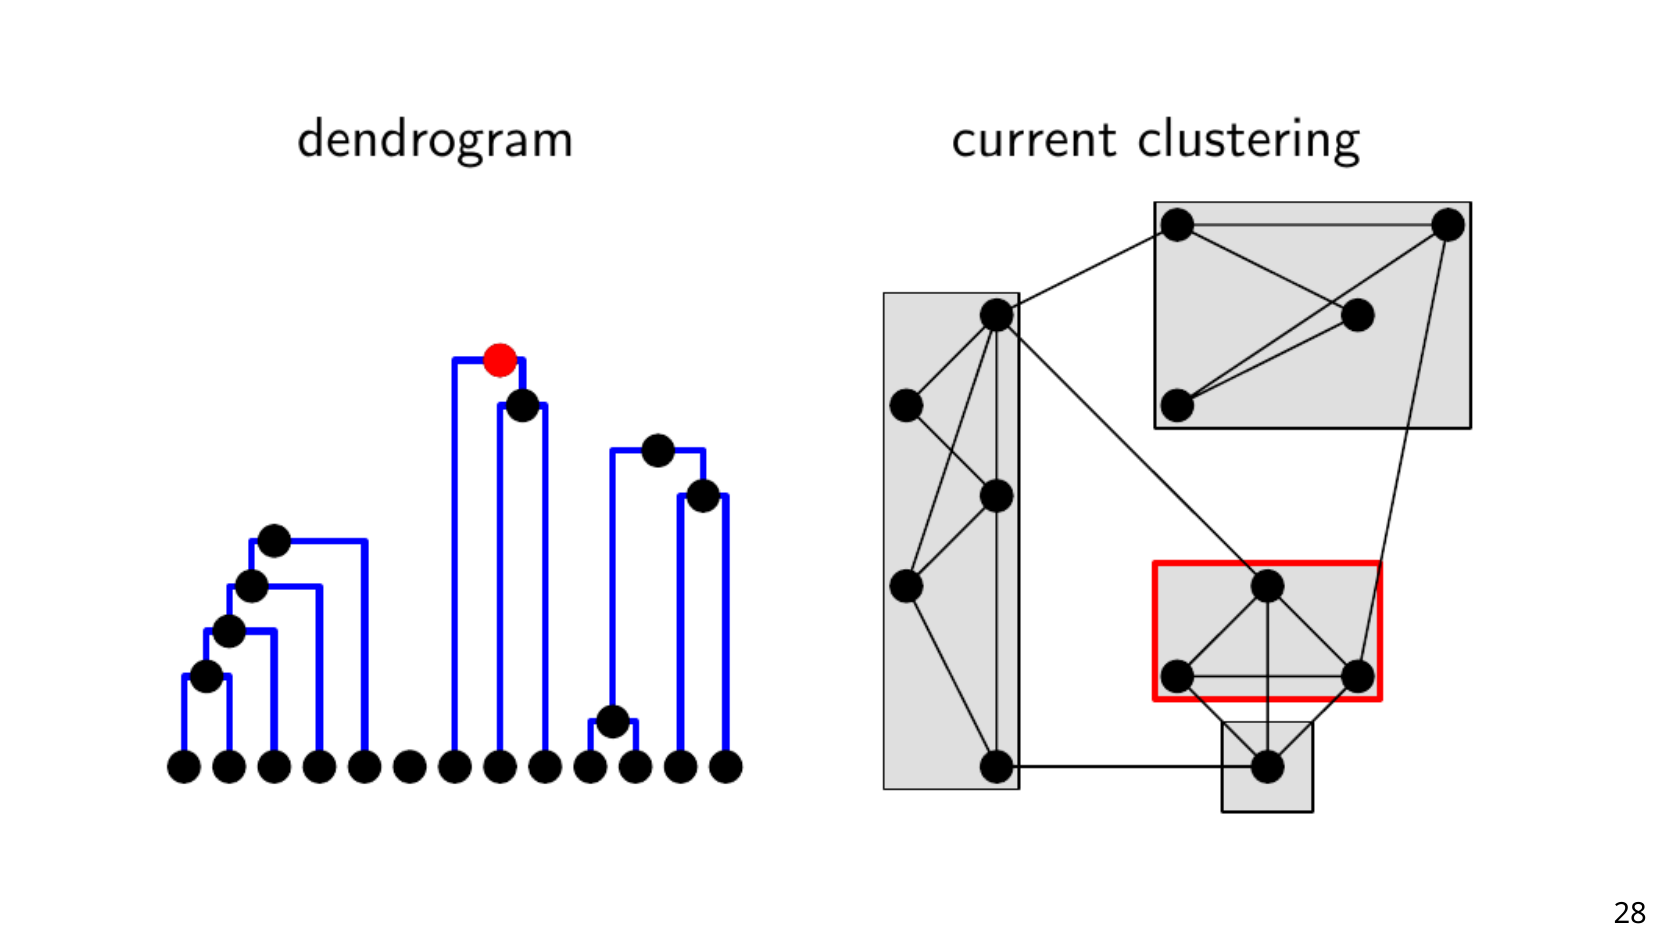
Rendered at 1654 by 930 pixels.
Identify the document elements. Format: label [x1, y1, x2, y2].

picture [147, 92, 1546, 842]
